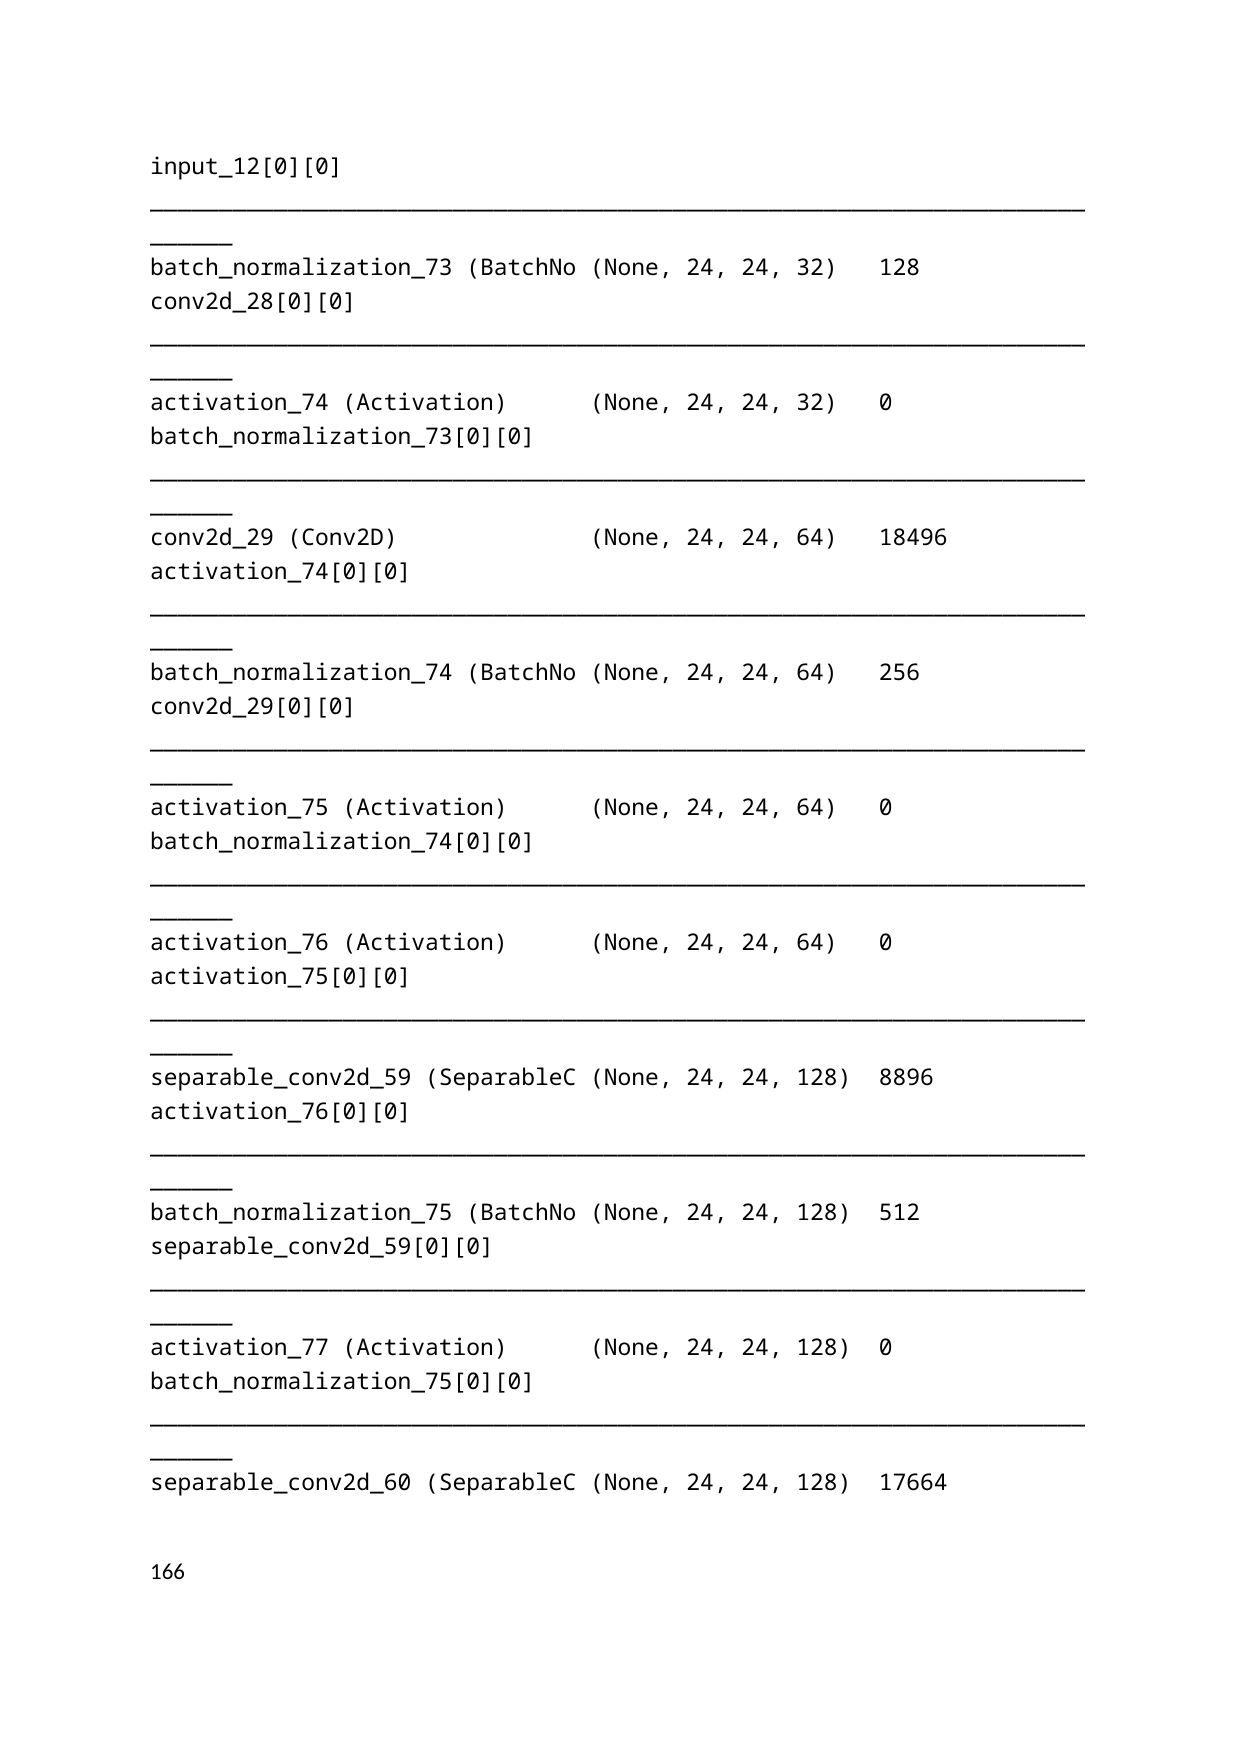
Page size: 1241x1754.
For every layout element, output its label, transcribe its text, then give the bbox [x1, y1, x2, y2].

text input_12[0][0] __________________________________________________________________________ batch_normalization_73 (BatchNo (None, 24, 24, 32) 128 conv2d_28[0][0] __________________________________________________________________________ activation_74 (Activation) (None, 24, 24, 32) 0 batch_normalization_73[0][0] __________________________________________________________________________ conv2d_29 (Conv2D) (None, 24, 24, 64) 18496 activation_74[0][0] __________________________________________________________________________ batch_normalization_74 (BatchNo (None, 24, 24, 64) 256 conv2d_29[0][0] __________________________________________________________________________ activation_75 (Activation) (None, 24, 24, 64) 0 batch_normalization_74[0][0] __________________________________________________________________________ activation_76 (Activation) (None, 24, 24, 64) 0 activation_75[0][0] __________________________________________________________________________ separable_conv2d_59 (SeparableC (None, 24, 24, 128) 8896 activation_76[0][0] __________________________________________________________________________ batch_normalization_75 (BatchNo (None, 24, 24, 128) 512 separable_conv2d_59[0][0] __________________________________________________________________________ activation_77 (Activation) (None, 24, 24, 128) 0 batch_normalization_75[0][0] __________________________________________________________________________ separable_conv2d_60 (SeparableC (None, 24, 24, 128) 17664 [150, 150, 1090, 1497]
